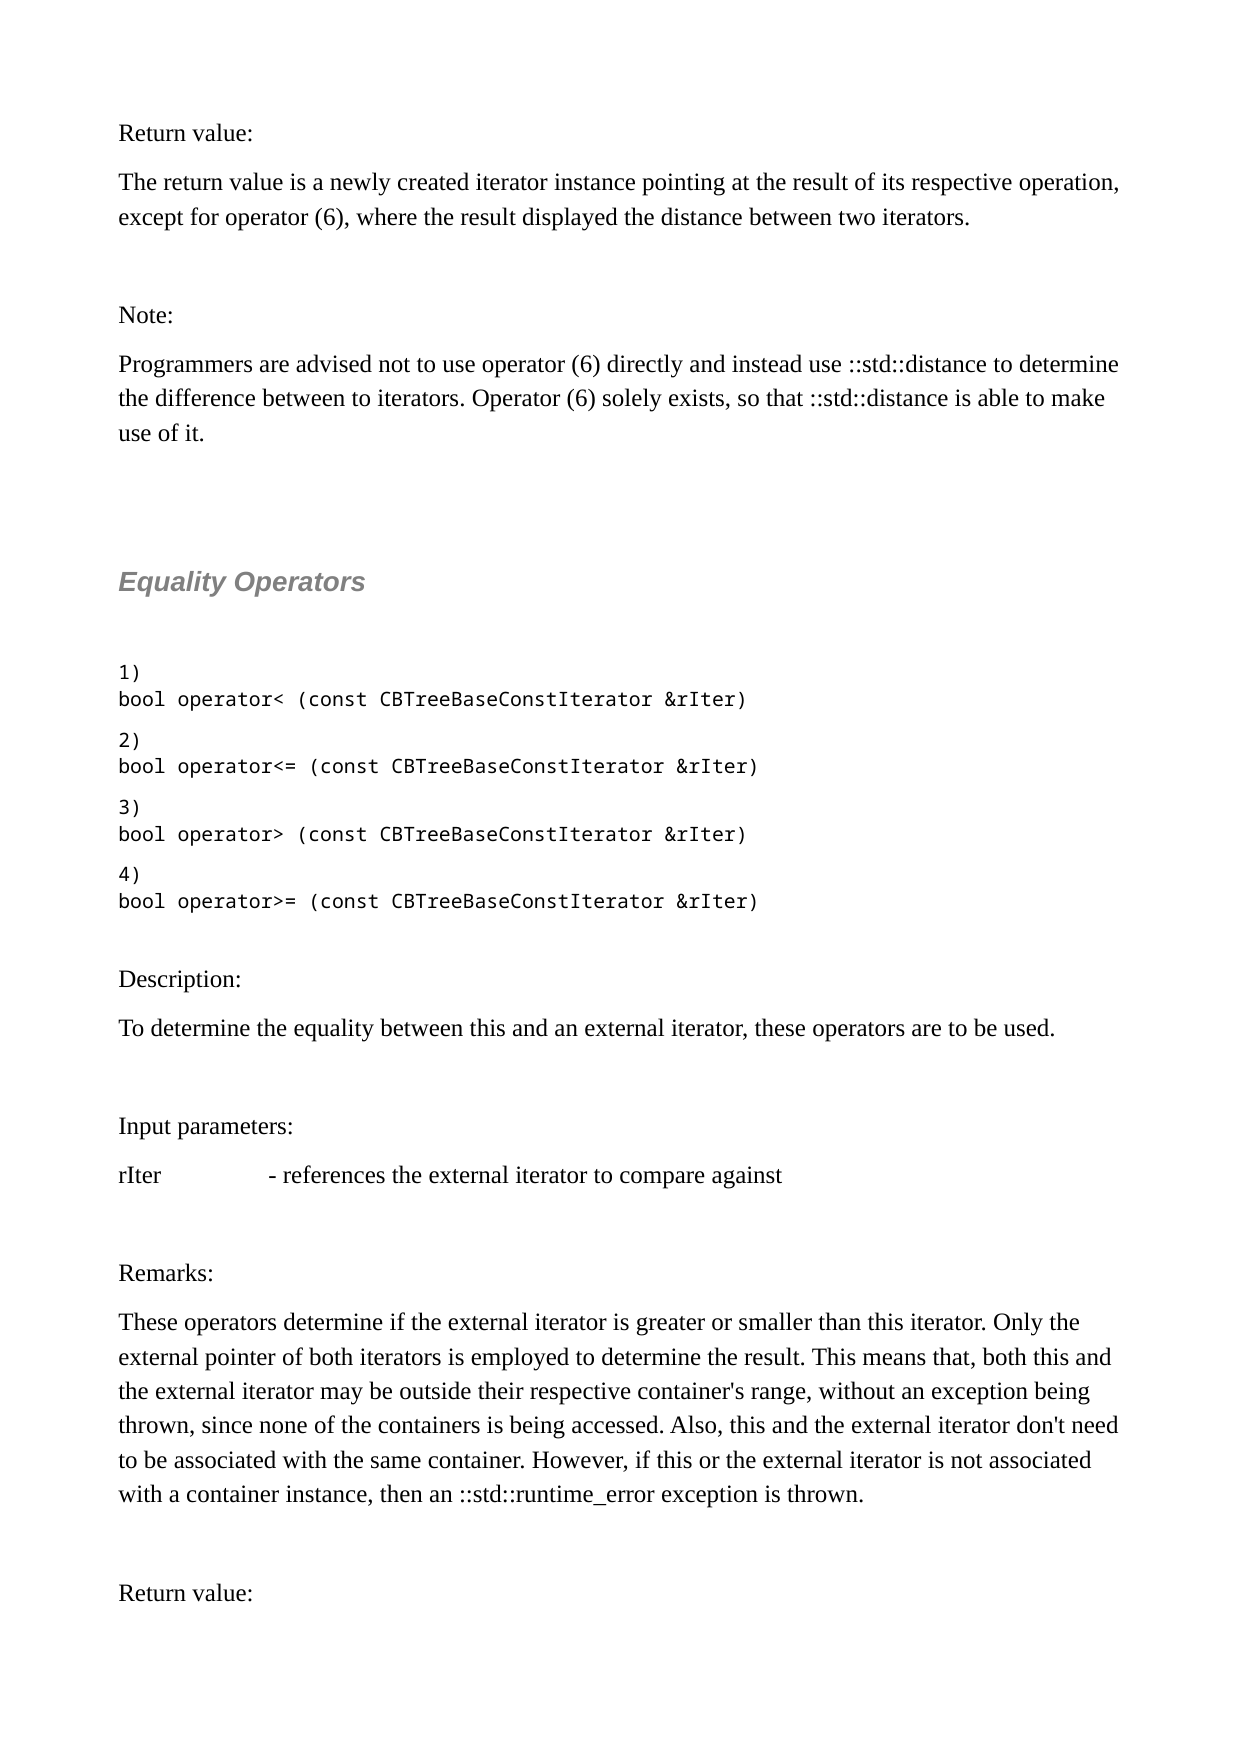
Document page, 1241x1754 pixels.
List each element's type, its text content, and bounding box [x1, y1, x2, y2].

text Input parameters: [118, 1111, 1122, 1139]
text Return value: [118, 1578, 1122, 1606]
text These operators determine if the external iterator is greater or smaller than this iterator. Only the external pointer of both iterators is employed to determine the result. This means that, both this and the external iterator may be outside their respective container's range, without an exception being thrown, since none of the containers is being accessed. Also, this and the external iterator don't need to be associated with the same container. However, if this or the external iterator is not associated with a container instance, then an ::std::runtime_error exception is thrown. [118, 1307, 1122, 1508]
text bool operator< (const CBTreeBaseConstIterator &rIter) [118, 685, 1122, 712]
text bool operator> (const CBTreeBaseConstIterator &rIter) [118, 820, 1122, 847]
text Note: [118, 300, 1122, 328]
text 1) [118, 658, 1122, 685]
text 4) [118, 861, 1122, 888]
text Programmers are advised not to use operator (6) directly and instead use ::std::distance to determine the difference between to iterators. Operator (6) solely exists, so that ::std::distance is able to make use of it. [118, 349, 1122, 447]
text bool operator<= (const CBTreeBaseConstIterator &rIter) [118, 753, 1122, 780]
text 2) [118, 726, 1122, 753]
text Description: [118, 964, 1122, 992]
text 3) [118, 793, 1122, 820]
subtitle Equality Operators [118, 565, 1122, 597]
text Return value: [118, 118, 1122, 147]
text rIter - references the external iterator to compare against [118, 1160, 1122, 1189]
text bool operator>= (const CBTreeBaseConstIterator &rIter) [118, 888, 1122, 914]
text Remarks: [118, 1258, 1122, 1287]
text To determine the equality between this and an external iterator, these operators are to be used. [118, 1013, 1122, 1041]
text The return value is a newly created iterator instance pointing at the result of its respective operation, except for operator (6), where the result displayed the distance between two iterators. [118, 167, 1122, 230]
